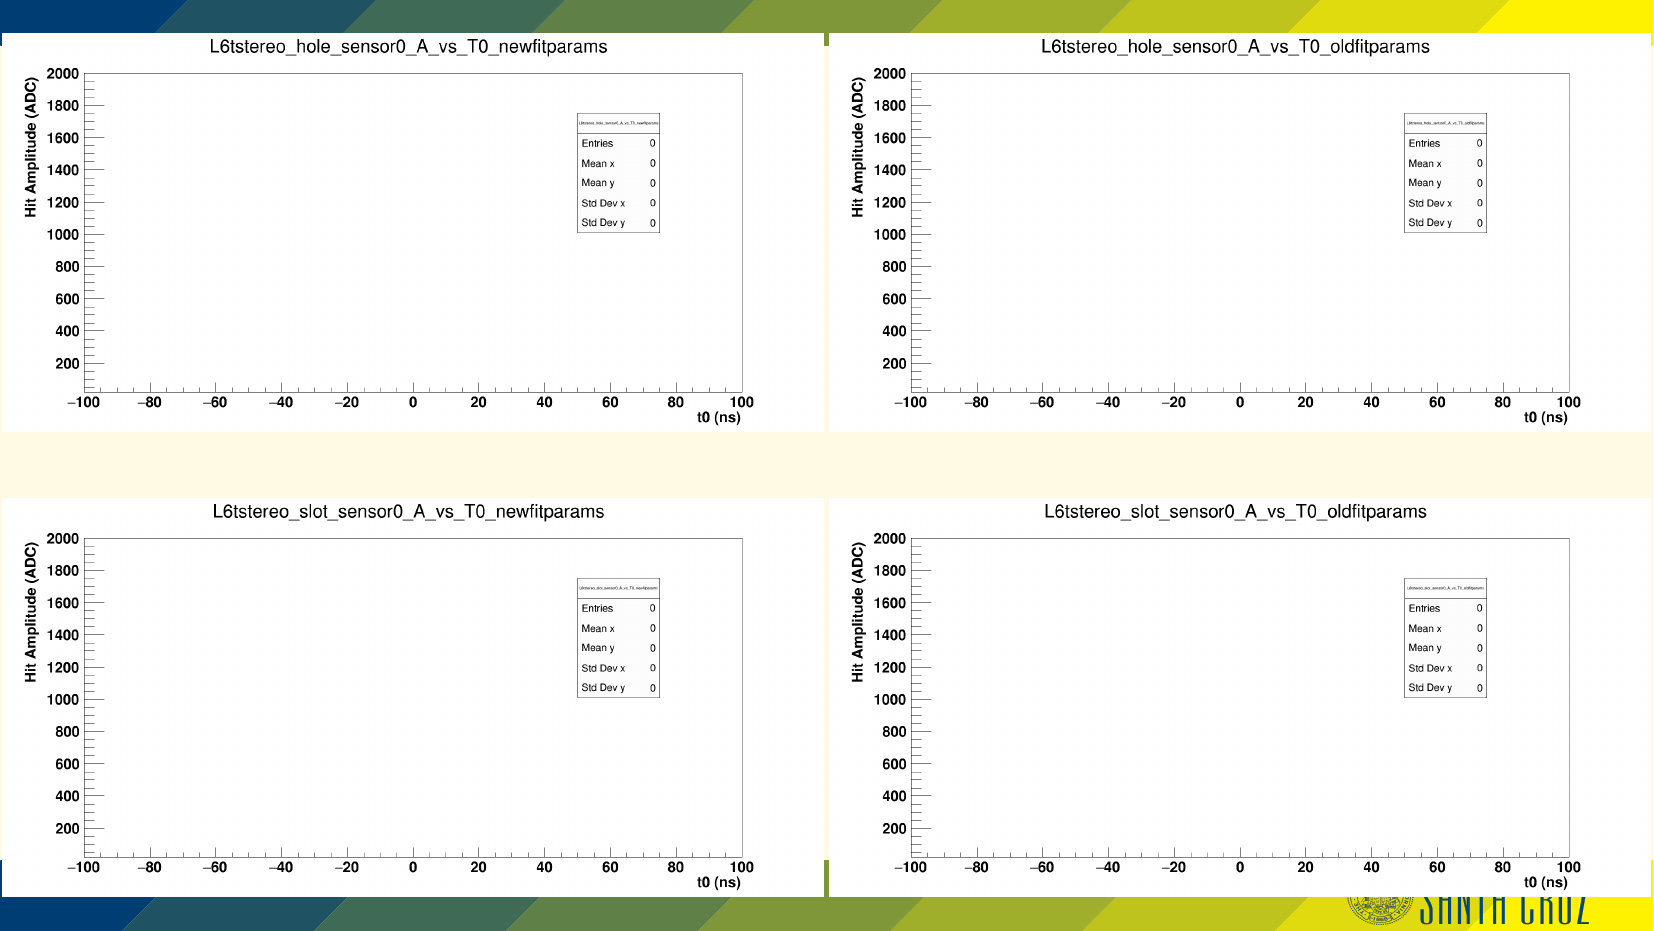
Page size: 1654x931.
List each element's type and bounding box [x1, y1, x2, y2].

picture [829, 33, 1651, 432]
picture [2, 498, 824, 897]
picture [829, 498, 1651, 925]
picture [2, 33, 824, 432]
